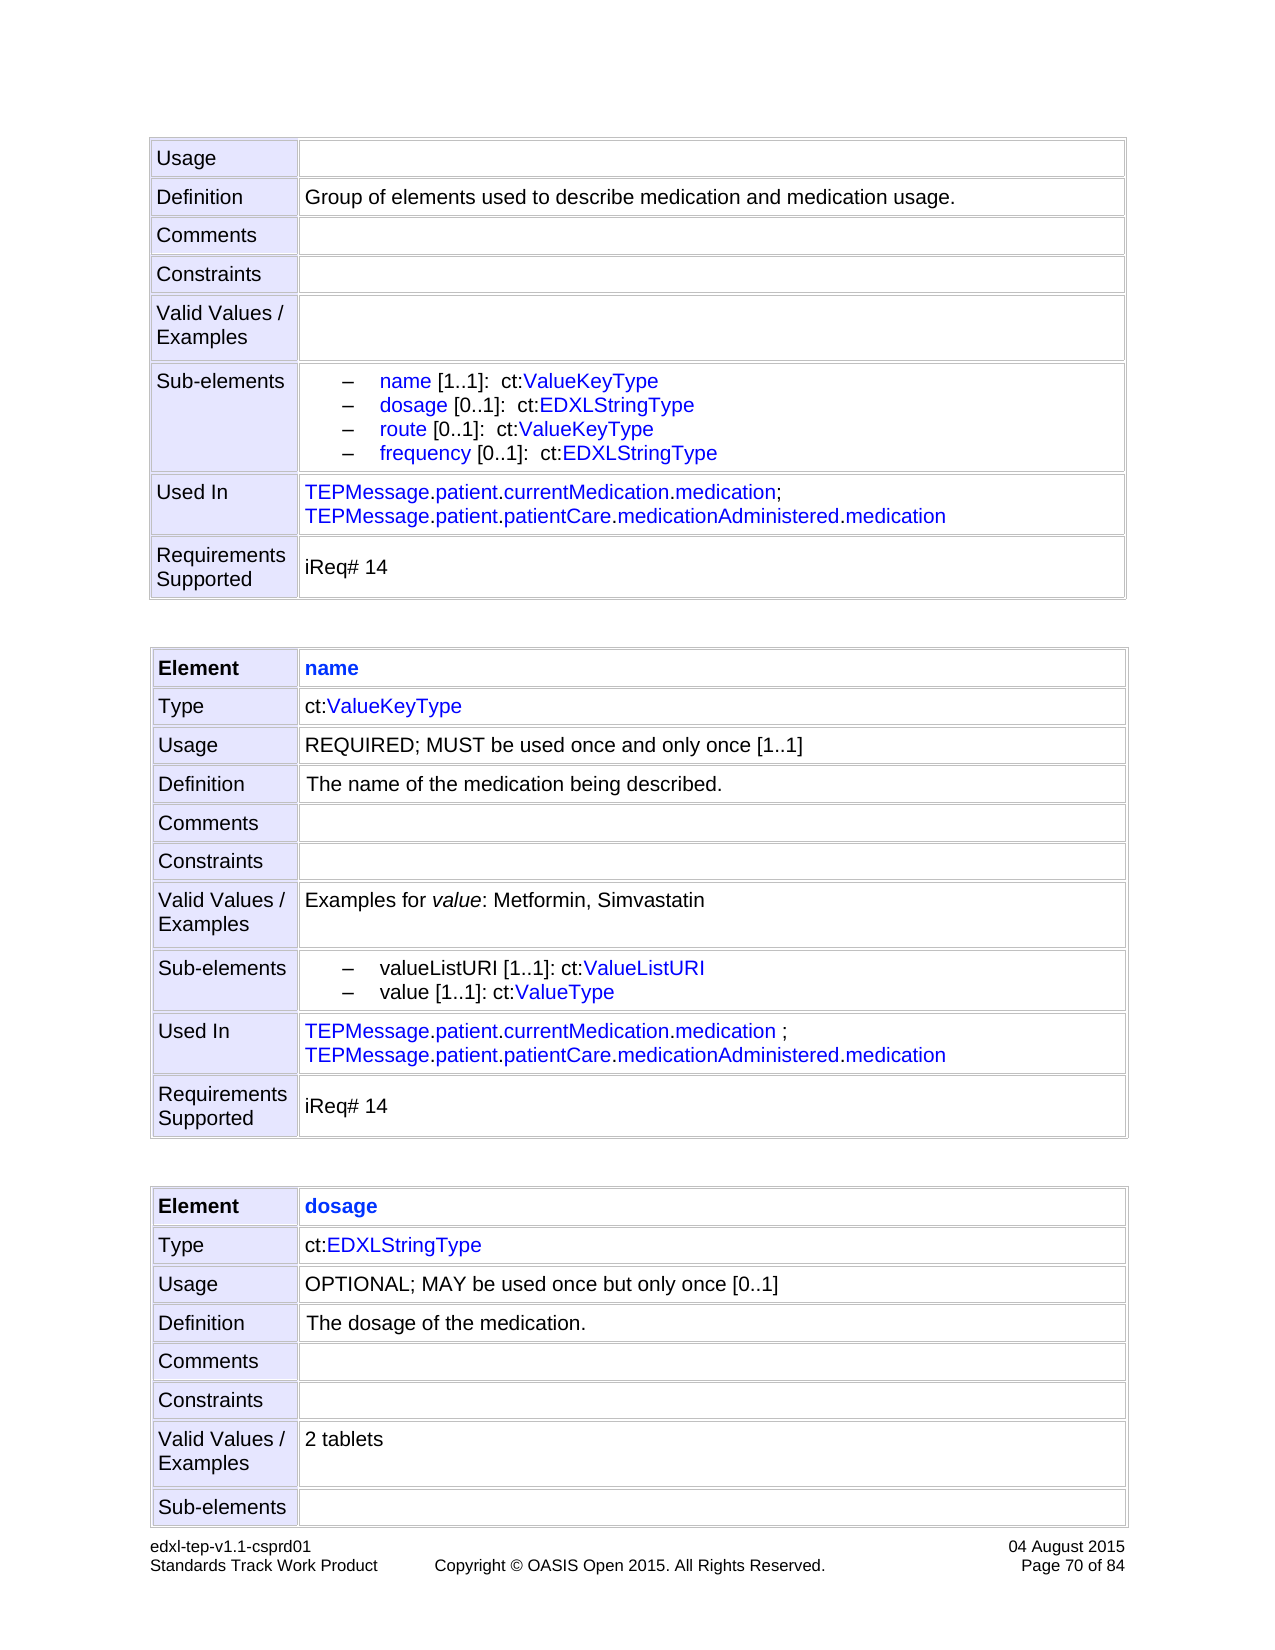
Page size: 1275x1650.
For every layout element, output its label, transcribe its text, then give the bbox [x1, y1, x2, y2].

table_cell Group of elements used to describe medication and medication usage. [300, 179, 1124, 215]
table_cell [300, 257, 1124, 292]
table_cell [300, 805, 1125, 841]
table_cell iReq# 14 [300, 537, 1124, 597]
table_cell Requirements Supported [152, 537, 297, 597]
table_cell The name of the medication being described. [300, 766, 1125, 802]
table_cell Definition [154, 1305, 297, 1341]
table_cell [300, 218, 1124, 253]
table_cell Sub-elements [154, 951, 297, 1010]
table_cell Usage [152, 141, 297, 176]
table_cell iReq# 14 [300, 1076, 1125, 1136]
table_cell [300, 844, 1125, 879]
table_cell Comments [154, 805, 297, 841]
table_cell TEPMessage.patient.currentMedication.medication ; TEPMessage.patient.patientCare.medicationAdministered.medication [300, 1014, 1125, 1073]
table_cell Usage [154, 728, 297, 763]
table_header name [300, 650, 1125, 686]
table_cell TEPMessage.patient.currentMedication.medication; TEPMessage.patient.patientCare.medicationAdministered.medication [300, 475, 1124, 534]
table_cell REQUIRED; MUST be used once and only once [1..1] [300, 728, 1125, 763]
table_cell name [1..1]: ct:ValueKeyType dosage [0..1]: ct:EDXLStringType route [0..1]: ct:ValueKeyType frequency [0..1]: ct:EDXLStringType [300, 364, 1124, 471]
table_header Element [154, 650, 297, 686]
table_cell [300, 1490, 1125, 1525]
table_cell ct:EDXLStringType [300, 1228, 1125, 1263]
table_cell Constraints [154, 844, 297, 879]
table_cell OPTIONAL; MAY be used once but only once [0..1] [300, 1267, 1125, 1302]
table_header Element [154, 1189, 297, 1224]
table_cell Sub-elements [152, 364, 297, 471]
table_cell 2 tablets [300, 1422, 1125, 1486]
table_cell [300, 1344, 1125, 1379]
table_cell Definition [152, 179, 297, 215]
table_cell [300, 296, 1124, 360]
table_cell Type [154, 1228, 297, 1263]
table_cell Comments [152, 218, 297, 253]
table_cell Constraints [152, 257, 297, 292]
table_cell [300, 141, 1124, 176]
table_header dosage [300, 1189, 1125, 1224]
table_cell Used In [154, 1014, 297, 1073]
table_cell Valid Values / Examples [154, 1422, 297, 1486]
table_cell Valid Values / Examples [152, 296, 297, 360]
table_cell Constraints [154, 1383, 297, 1418]
table_cell Requirements Supported [154, 1076, 297, 1136]
table_cell The dosage of the medication. [300, 1305, 1125, 1341]
table_cell Examples for value: Metformin, Simvastatin [300, 883, 1125, 947]
table_cell Usage [154, 1267, 297, 1302]
table_cell Definition [154, 766, 297, 802]
table_cell ct:ValueKeyType [300, 689, 1125, 724]
table_cell Used In [152, 475, 297, 534]
table_cell Type [154, 689, 297, 724]
table_cell Comments [154, 1344, 297, 1379]
table_cell valueListURI [1..1]: ct:ValueListURI value [1..1]: ct:ValueType [300, 951, 1125, 1010]
table_cell Valid Values / Examples [154, 883, 297, 947]
table_cell Sub-elements [154, 1490, 297, 1525]
table_cell [300, 1383, 1125, 1418]
